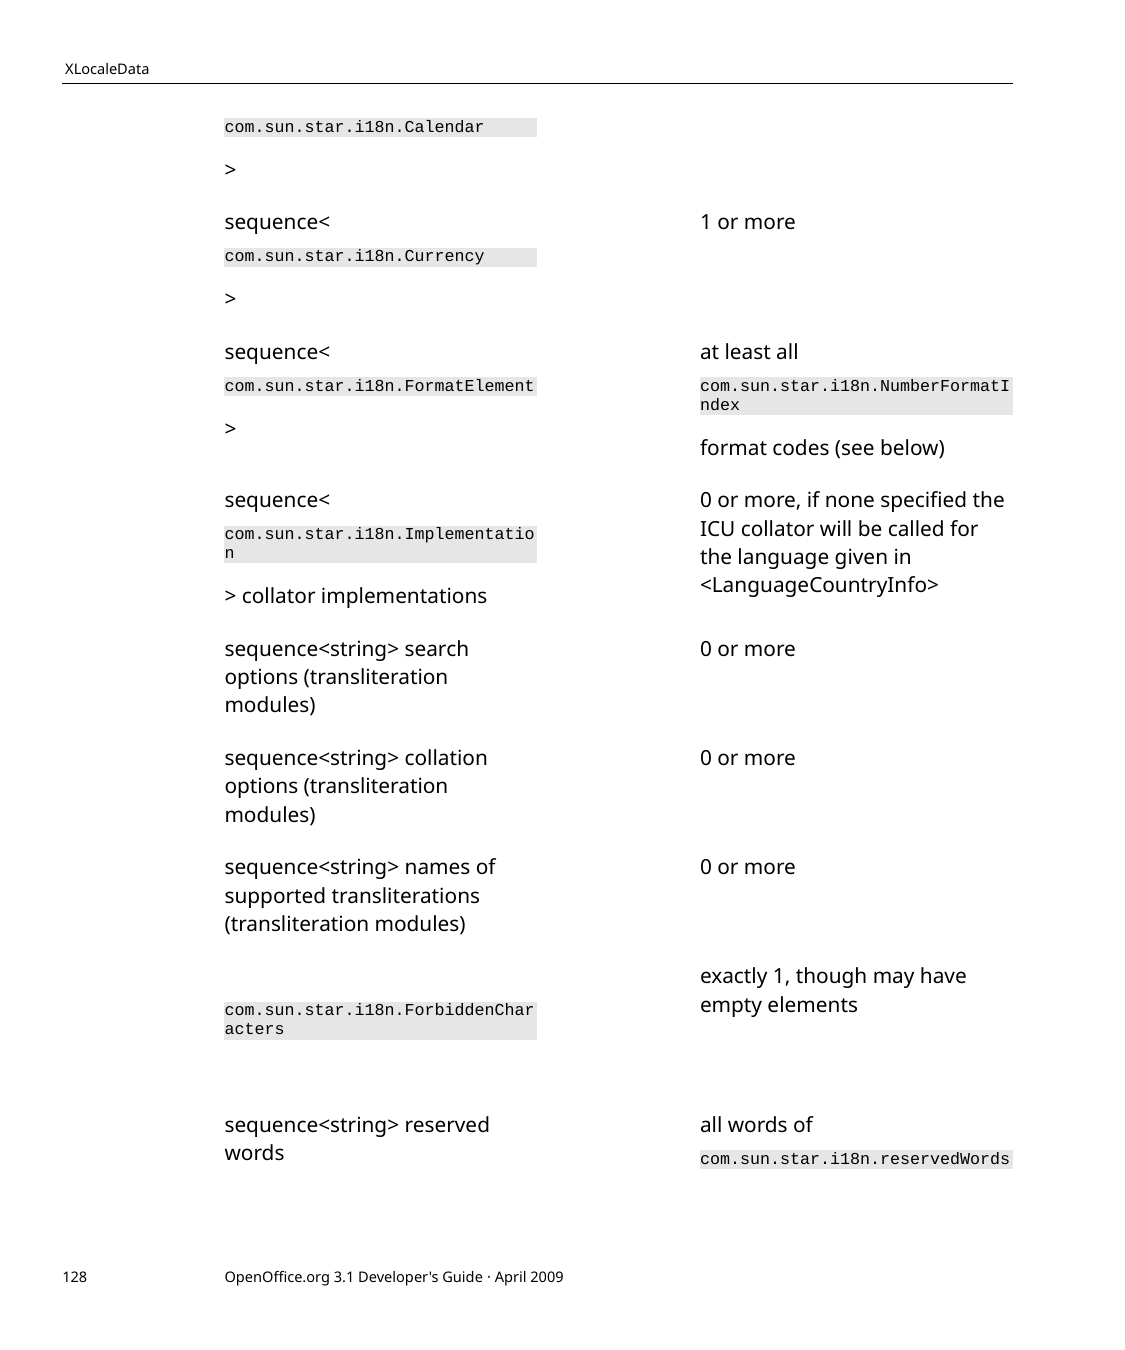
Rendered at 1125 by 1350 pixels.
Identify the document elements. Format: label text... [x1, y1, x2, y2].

table_cell exactly 1, though may have empty elements [537, 950, 1013, 1098]
table_cell sequence<string> collation options (transliteration modules) [62, 731, 537, 840]
table_cell all words of com.sun.star.i18n.reservedWords [537, 1098, 1013, 1179]
table_cell 0 or more [537, 622, 1013, 731]
table_cell 1 or more [537, 195, 1013, 325]
table_cell sequence< com.sun.star.i18n.Currency > [62, 195, 537, 325]
table_cell sequence<string> names of supported transliterations (transliteration modules) [62, 840, 537, 949]
table_cell sequence<string> search options (transliteration modules) [62, 622, 537, 731]
table_cell 0 or more [537, 840, 1013, 949]
table_cell sequence< com.sun.star.i18n.Implementation > collator implementations [62, 473, 537, 622]
table_cell at least all com.sun.star.i18n.NumberFormatIndex format codes (see below) [537, 325, 1013, 473]
table_cell com.sun.star.i18n.Calendar > [62, 118, 537, 195]
table_cell sequence<string> reserved words [62, 1098, 537, 1179]
table_cell 0 or more [537, 731, 1013, 840]
table_cell com.sun.star.i18n.ForbiddenCharacters [62, 950, 537, 1098]
table_cell sequence< com.sun.star.i18n.FormatElement > [62, 325, 537, 473]
table_cell [537, 118, 1013, 195]
table_cell 0 or more, if none specified the ICU collator will be called for the language given in <LanguageCountryInfo> [537, 473, 1013, 622]
